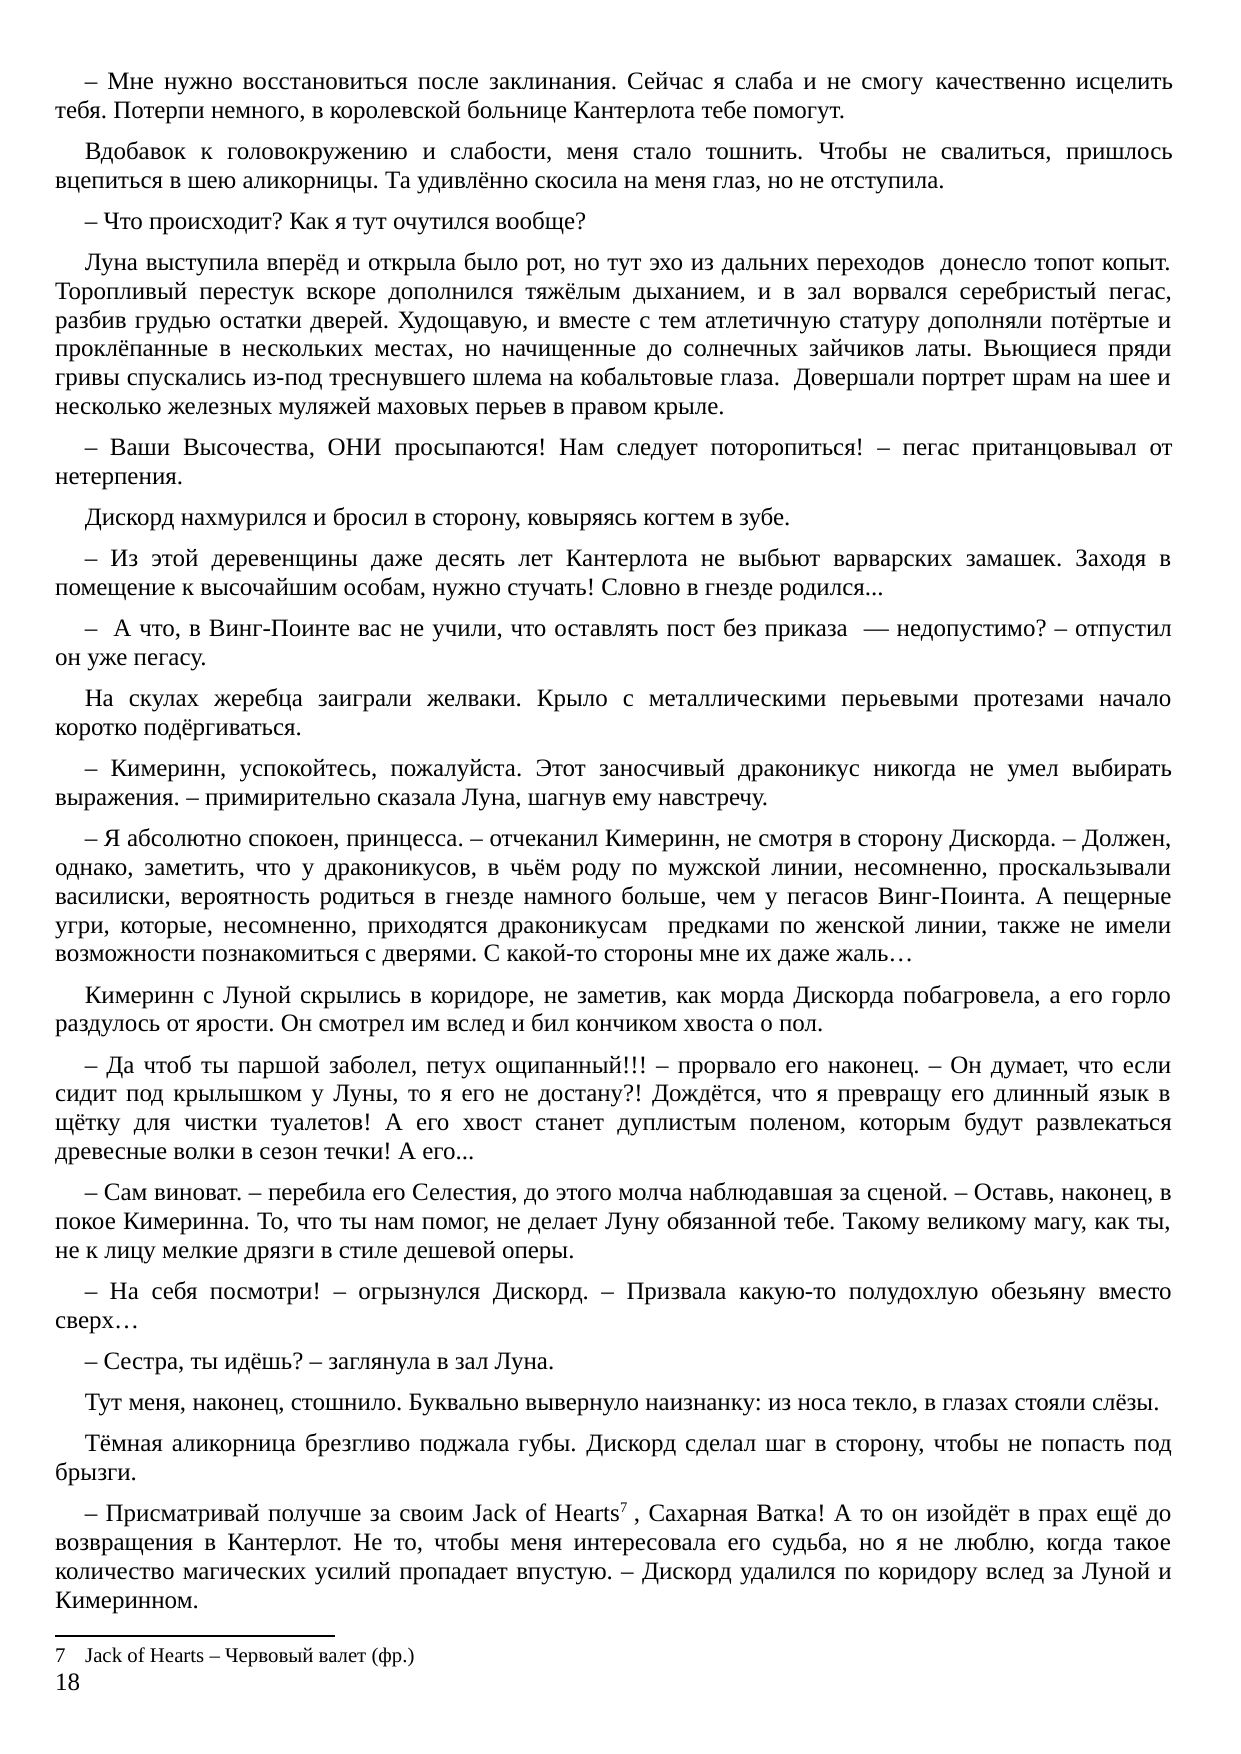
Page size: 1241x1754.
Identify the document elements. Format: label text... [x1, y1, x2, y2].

text Jack of Hearts – Червовый валет (фр.) [55, 1642, 1173, 1667]
text На скулах жеребца заиграли желваки. Крыло с металлическими перьевыми протезами начало коротко подёргиваться. [55, 683, 1173, 741]
text – Из этой деревенщины даже десять лет Кантерлота не выбьют варварских замашек. Заходя в помещение к высочайшим особам, нужно стучать! Словно в гнезде родился... [55, 543, 1173, 601]
text Кимеринн с Луной скрылись в коридоре, не заметив, как морда Дискорда побагровела, а его горло раздулось от ярости. Он смотрел им вслед и бил кончиком хвоста о пол. [55, 980, 1173, 1037]
text – Я абсолютно спокоен, принцесса. – отчеканил Кимеринн, не смотря в сторону Дискорда. – Должен, однако, заметить, что у драконикусов, в чьём роду по мужской линии, несомненно, проскальзывали василиски, вероятность родиться в гнезде намного больше, чем у пегасов Винг-Поинта. А пещерные угри, которые, несомненно, приходятся драконикусам предками по женской линии, также не имели возможности познакомиться с дверями. С какой-то стороны мне их даже жаль… [55, 823, 1173, 967]
text Тут меня, наконец, стошнило. Буквально вывернуло наизнанку: из носа текло, в глазах стояли слёзы. [55, 1387, 1173, 1416]
text – Ваши Высочества, ОНИ просыпаются! Нам следует поторопиться! – пегас пританцовывал от нетерпения. [55, 432, 1173, 490]
text Тёмная аликорница брезгливо поджала губы. Дискорд сделал шаг в сторону, чтобы не попасть под брызги. [55, 1428, 1173, 1486]
text – Да чтоб ты паршой заболел, петух ощипанный!!! – прорвало его наконец. – Он думает, что если сидит под крылышком у Луны, то я его не достану?! Дождётся, что я превращу его длинный язык в щётку для чистки туалетов! А его хвост станет дуплистым поленом, которым будут развлекаться древесные волки в сезон течки! А его... [55, 1050, 1173, 1165]
text Луна выступила вперёд и открыла было рот, но тут эхо из дальних переходов донесло топот копыт. Торопливый перестук вскоре дополнился тяжёлым дыханием, и в зал ворвался серебристый пегас, разбив грудью остатки дверей. Худощавую, и вместе с тем атлетичную статуру дополняли потёртые и проклёпанные в нескольких местах, но начищенные до солнечных зайчиков латы. Вьющиеся пряди гривы спускались из-под треснувшего шлема на кобальтовые глаза. Довершали портрет шрам на шее и несколько железных муляжей маховых перьев в правом крыле. [55, 247, 1173, 420]
text Дискорд нахмурился и бросил в сторону, ковыряясь когтем в зубе. [55, 502, 1173, 531]
text Вдобавок к головокружению и слабости, меня стало тошнить. Чтобы не свалиться, пришлось вцепиться в шею аликорницы. Та удивлённо скосила на меня глаз, но не отступила. [55, 136, 1173, 193]
text – На себя посмотри! – огрызнулся Дискорд. – Призвала какую-то полудохлую обезьяну вместо сверх… [55, 1276, 1173, 1333]
text – Сестра, ты идёшь? – заглянула в зал Луна. [55, 1346, 1173, 1375]
text – А что, в Винг-Поинте вас не учили, что оставлять пост без приказа — недопустимо? – отпустил он уже пегасу. [55, 613, 1173, 671]
text – Сам виноват. – перебила его Селестия, до этого молча наблюдавшая за сценой. – Оставь, наконец, в покое Кимеринна. То, что ты нам помог, не делает Луну обязанной тебе. Такому великому магу, как ты, не к лицу мелкие дрязги в стиле дешевой оперы. [55, 1177, 1173, 1263]
text – Присматривай получше за своим Jack of Hearts , Сахарная Ватка! А то он изойдёт в прах ещё до возвращения в Кантерлот. Не то, чтобы меня интересовала его судьба, но я не люблю, когда такое количество магических усилий пропадает впустую. – Дискорд удалился по коридору вслед за Луной и Кимеринном. [55, 1498, 1173, 1613]
text – Мне нужно восстановиться после заклинания. Сейчас я слаба и не смогу качественно исцелить тебя. Потерпи немного, в королевской больнице Кантерлота тебе помогут. [55, 66, 1173, 123]
text – Что происходит? Как я тут очутился вообще? [55, 206, 1173, 235]
text – Кимеринн, успокойтесь, пожалуйста. Этот заносчивый драконикус никогда не умел выбирать выражения. – примирительно сказала Луна, шагнув ему навстречу. [55, 753, 1173, 811]
